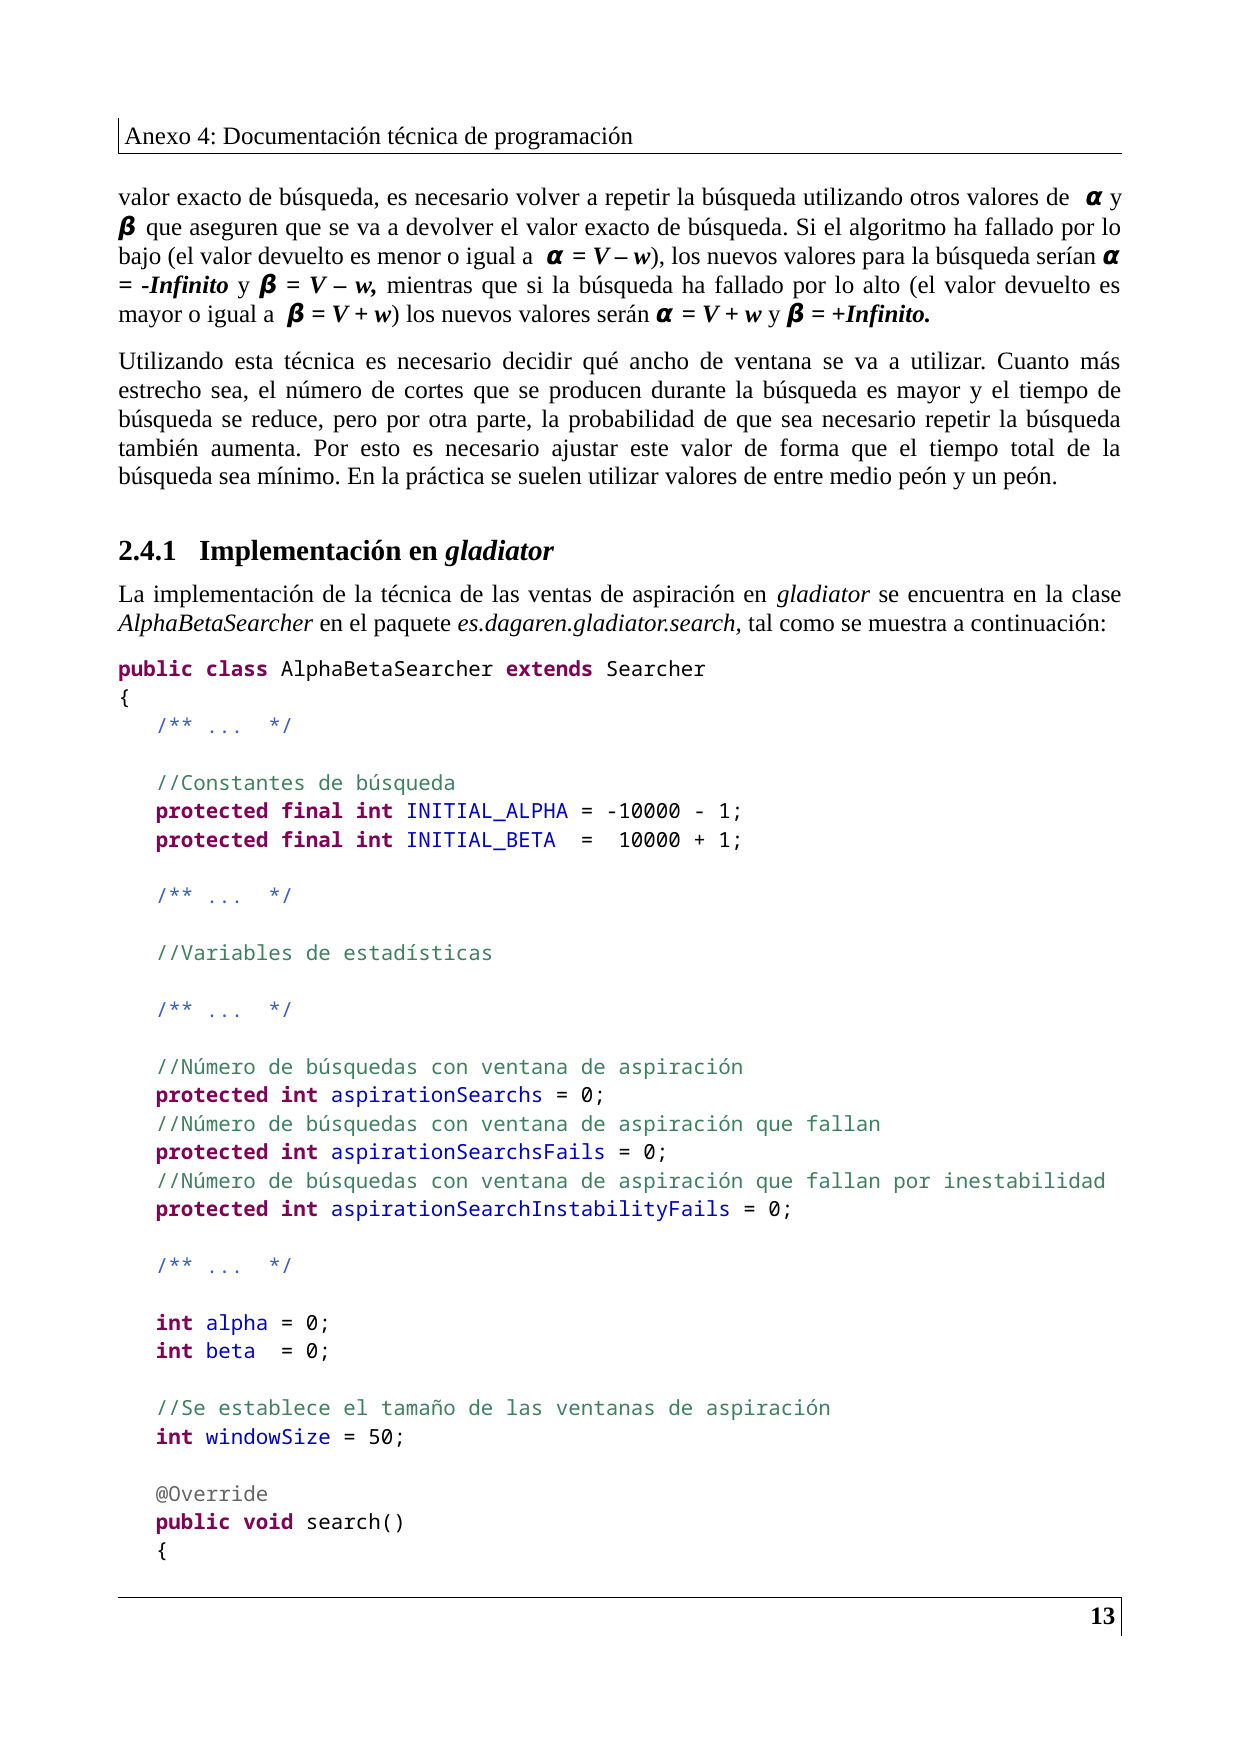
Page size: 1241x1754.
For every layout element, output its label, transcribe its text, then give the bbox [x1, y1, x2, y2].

text protected final int INITIAL_ALPHA = -10000 - 1; [118, 796, 1122, 825]
text public void search() [118, 1507, 1122, 1536]
text La implementación de la técnica de las ventas de aspiración en gladiator se encuentra en la clase AlphaBetaSearcher en el paquete es.dagaren.gladiator.search, tal como se muestra a continuación: [118, 579, 1122, 636]
text //Variables de estadísticas [118, 938, 1122, 967]
text int beta = 0; [118, 1337, 1122, 1365]
text protected final int INITIAL_BETA = 10000 + 1; [118, 825, 1122, 853]
text @Override [118, 1479, 1122, 1507]
text /** ... */ [118, 1251, 1122, 1280]
text valor exacto de búsqueda, es necesario volver a repetir la búsqueda utilizando otros valores de α y β que aseguren que se va a devolver el valor exacto de búsqueda. Si el algoritmo ha fallado por lo bajo (el valor devuelto es menor o igual a α = V – w), los nuevos valores para la búsqueda serían α = -Infinito y β = V – w, mientras que si la búsqueda ha fallado por lo alto (el valor devuelto es mayor o igual a β = V + w) los nuevos valores serán α = V + w y β = +Infinito. [118, 182, 1122, 329]
text //Constantes de búsqueda [118, 768, 1122, 796]
text int windowSize = 50; [118, 1422, 1122, 1450]
text /** ... */ [118, 711, 1122, 739]
text Utilizando esta técnica es necesario decidir qué ancho de ventana se va a utilizar. Cuanto más estrecho sea, el número de cortes que se producen durante la búsqueda es mayor y el tiempo de búsqueda se reduce, pero por otra parte, la probabilidad de que sea necesario repetir la búsqueda también aumenta. Por esto es necesario ajustar este valor de forma que el tiempo total de la búsqueda sea mínimo. En la práctica se suelen utilizar valores de entre medio peón y un peón. [118, 346, 1122, 490]
text protected int aspirationSearchInstabilityFails = 0; [118, 1194, 1122, 1223]
text //Número de búsquedas con ventana de aspiración que fallan por inestabilidad [118, 1166, 1122, 1194]
text protected int aspirationSearchsFails = 0; [118, 1137, 1122, 1166]
text /** ... */ [118, 882, 1122, 910]
text /** ... */ [118, 995, 1122, 1024]
text //Número de búsquedas con ventana de aspiración [118, 1052, 1122, 1081]
text public class AlphaBetaSearcher extends Searcher [118, 654, 1122, 682]
text { [118, 1536, 1122, 1564]
text //Se establece el tamaño de las ventanas de aspiración [118, 1393, 1122, 1422]
text int alpha = 0; [118, 1308, 1122, 1337]
text //Número de búsquedas con ventana de aspiración que fallan [118, 1109, 1122, 1137]
subtitle Implementación en gladiator [118, 533, 1122, 566]
text protected int aspirationSearchs = 0; [118, 1081, 1122, 1109]
text { [118, 682, 1122, 711]
